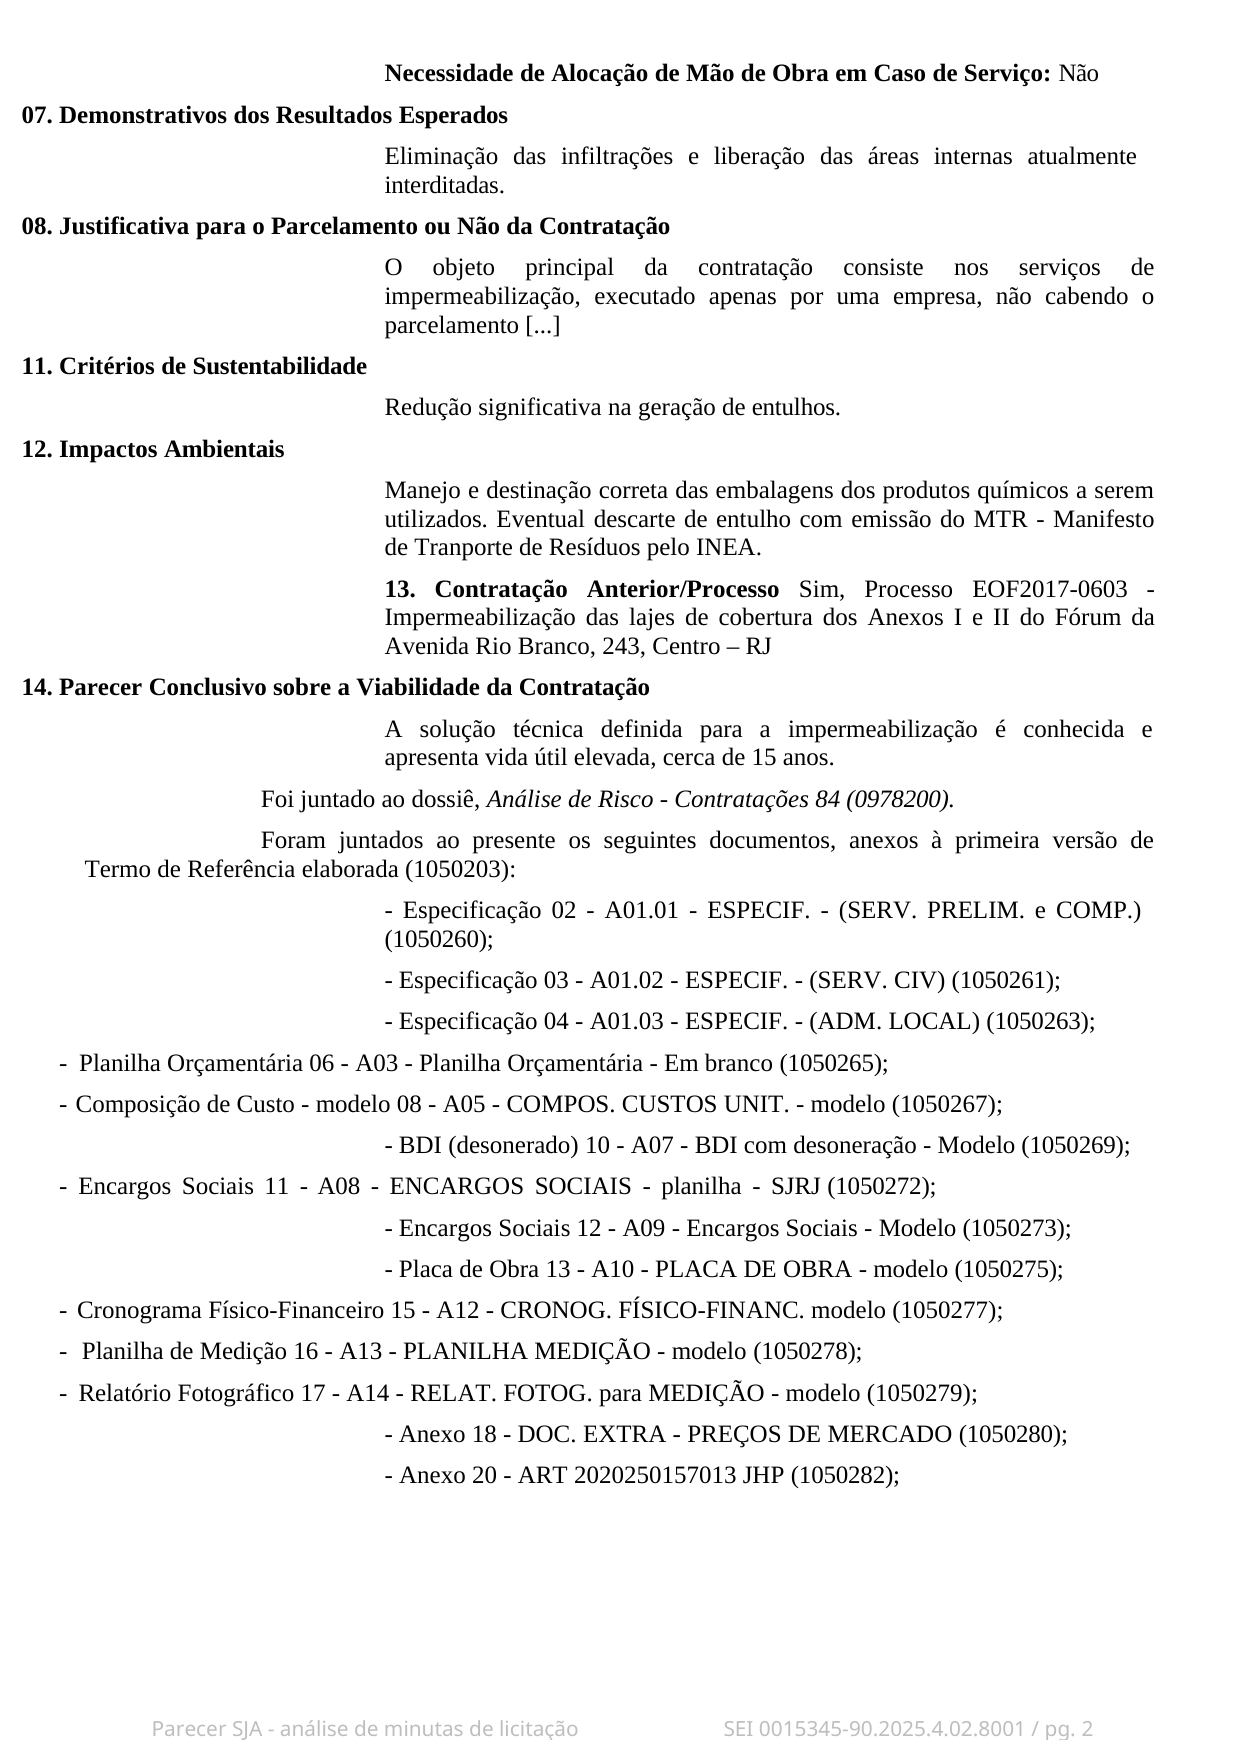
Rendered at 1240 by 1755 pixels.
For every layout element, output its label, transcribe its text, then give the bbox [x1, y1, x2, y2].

text Foram juntados ao presente os seguintes documentos, anexos à primeira versão de Termo de Referência elaborada (1050203): [84, 825, 1155, 882]
text Foi juntado ao dossiê, Análise de Risco - Contratações 84 (0978200). [261, 784, 1181, 812]
list Relatório Fotográfico 17 - A14 - RELAT. FOTOG. para MEDIÇÃO - modelo (1050279); [59, 1378, 1150, 1407]
text A solução técnica definida para a impermeabilização é conhecida e apresenta vida útil elevada, cerca de 15 anos. [384, 714, 1153, 771]
list Contratação Anterior/Processo Sim, Processo EOF2017-0603 - Impermeabilização das lajes de cobertura dos Anexos I e II do Fórum da Avenida Rio Branco, 243, Centro – RJ [384, 574, 1155, 660]
list Composição de Custo - modelo 08 - A05 - COMPOS. CUSTOS UNIT. - modelo (1050267); [59, 1089, 1152, 1118]
list Planilha Orçamentária 06 - A03 - Planilha Orçamentária - Em branco (1050265); [59, 1048, 1153, 1076]
list Placa de Obra 13 - A10 - PLACA DE OBRA - modelo (1050275); [384, 1254, 1181, 1283]
text Necessidade de Alocação de Mão de Obra em Caso de Serviço: Não [384, 58, 1181, 87]
text - Especificação 02 - A01.01 - ESPECIF. - (SERV. PRELIM. e COMP.) (1050260); [384, 895, 1142, 952]
list Anexo 18 - DOC. EXTRA - PREÇOS DE MERCADO (1050280); [384, 1419, 1181, 1448]
list Cronograma Físico-Financeiro 15 - A12 - CRONOG. FÍSICO-FINANC. modelo (1050277); [59, 1295, 1154, 1324]
list Especificação 04 - A01.03 - ESPECIF. - (ADM. LOCAL) (1050263); [384, 1006, 1181, 1035]
list Encargos Sociais 11 - A08 - ENCARGOS SOCIAIS - planilha - SJRJ (1050272); [59, 1171, 1152, 1200]
text O objeto principal da contratação consiste nos serviços de impermeabilização, executado apenas por uma empresa, não cabendo o parcelamento [...] [384, 252, 1155, 338]
text Redução significativa na geração de entulhos. [384, 392, 1181, 421]
text Manejo e destinação correta das embalagens dos produtos químicos a serem utilizados. Eventual descarte de entulho com emissão do MTR - Manifesto de Tranporte de Resíduos pelo INEA. [384, 475, 1155, 561]
text - Anexo 20 - ART 2020250157013 JHP (1050282); [384, 1460, 1181, 1489]
list BDI (desonerado) 10 - A07 - BDI com desoneração - Modelo (1050269); [384, 1130, 1181, 1159]
list Justificativa para o Parcelamento ou Não da Contratação [21, 211, 1181, 240]
list Demonstrativos dos Resultados Esperados [21, 100, 1181, 128]
text Eliminação das infiltrações e liberação das áreas internas atualmente interditadas. [384, 141, 1181, 198]
list Especificação 03 - A01.02 - ESPECIF. - (SERV. CIV) (1050261); [384, 965, 1181, 994]
list Parecer Conclusivo sobre a Viabilidade da Contratação [21, 672, 1181, 701]
list Planilha de Medição 16 - A13 - PLANILHA MEDIÇÃO - modelo (1050278); [59, 1336, 1152, 1365]
list Impactos Ambientais [21, 434, 1181, 462]
list Encargos Sociais 12 - A09 - Encargos Sociais - Modelo (1050273); [384, 1213, 1181, 1241]
list Critérios de Sustentabilidade [21, 351, 1181, 380]
